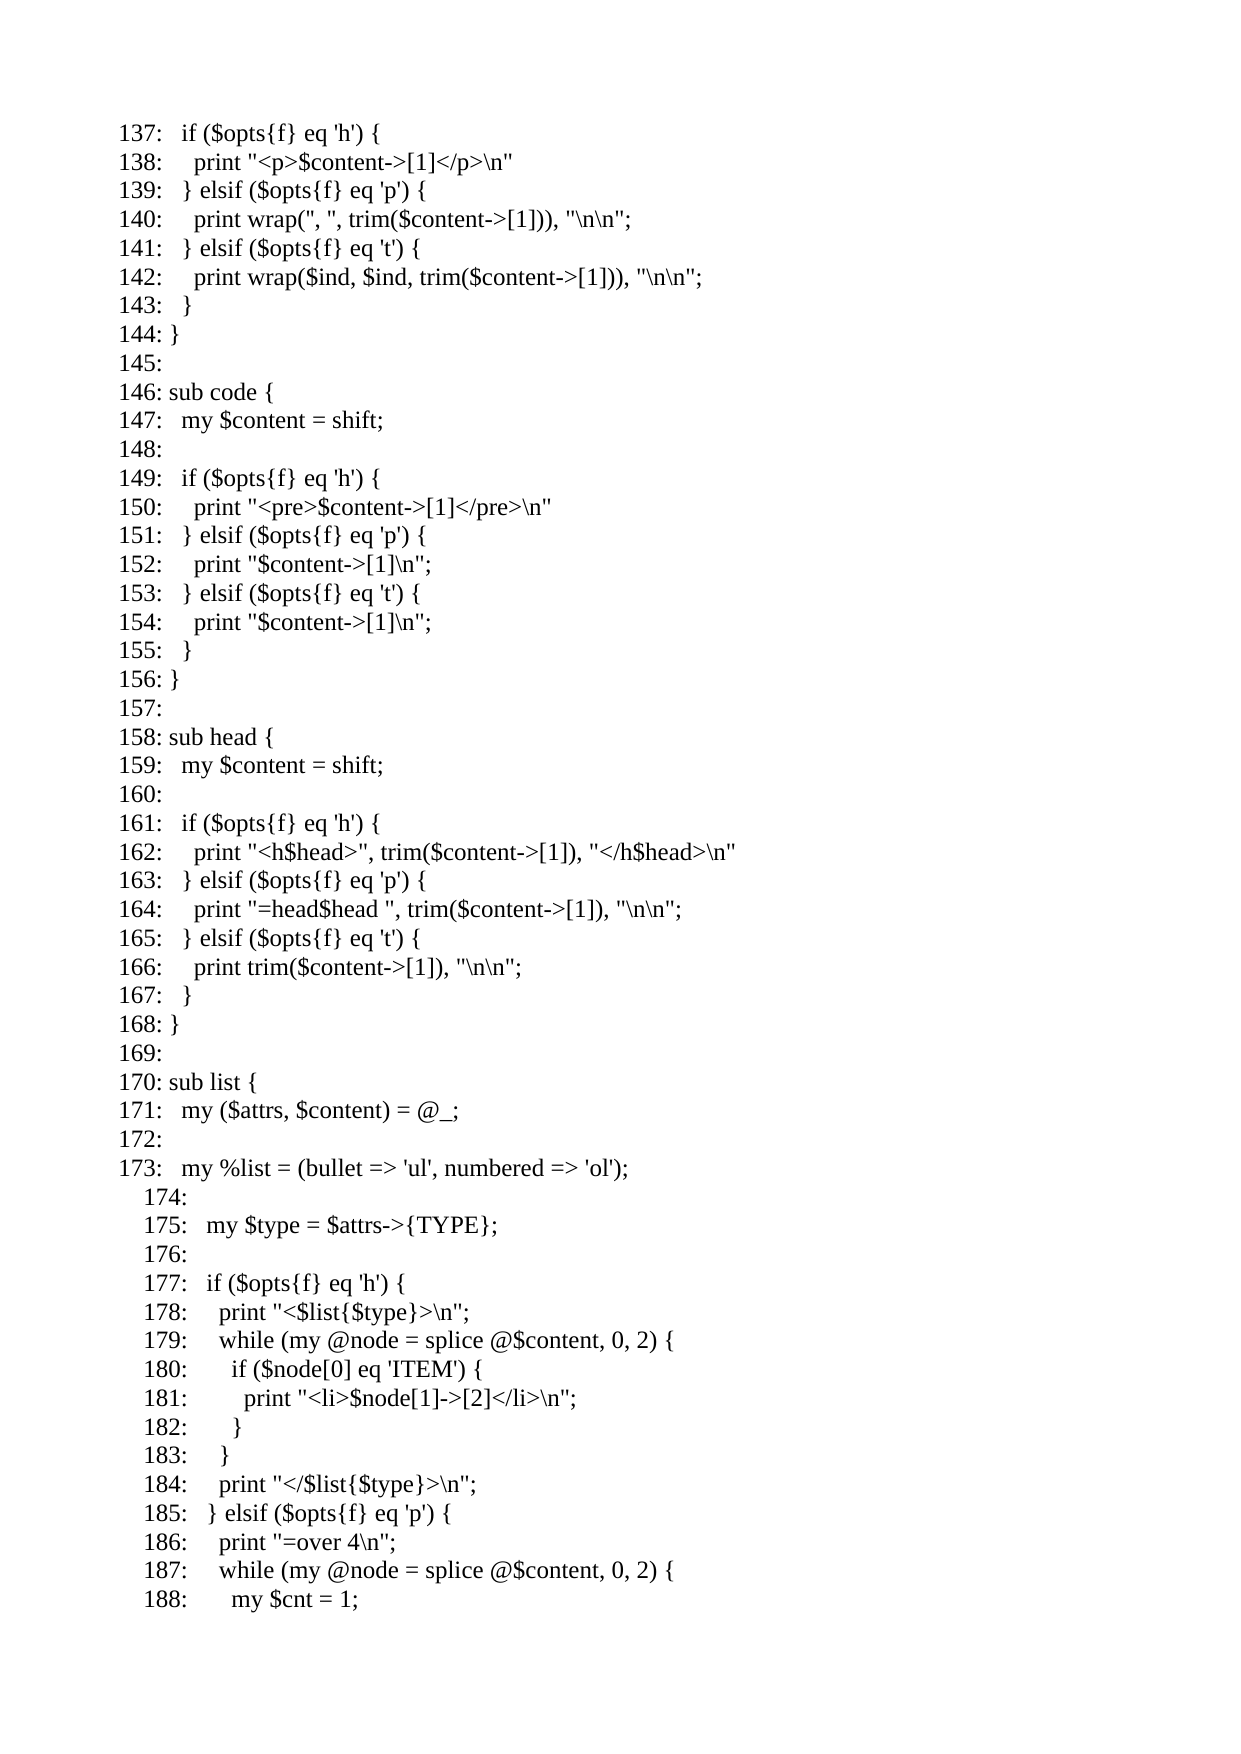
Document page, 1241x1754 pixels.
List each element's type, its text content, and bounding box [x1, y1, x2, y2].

text 148: [118, 434, 1122, 463]
text 147: my $content = shift; [118, 406, 1122, 434]
text 143: } [118, 291, 1122, 319]
text 160: [118, 779, 1122, 808]
text 161: if ($opts{f} eq 'h') { [118, 808, 1122, 837]
text 185: } elsif ($opts{f} eq 'p') { [118, 1498, 1122, 1527]
text 175: my $type = $attrs->{TYPE}; [118, 1211, 1122, 1239]
text 144: } [118, 319, 1122, 348]
text 156: } [118, 664, 1122, 693]
text 169: [118, 1038, 1122, 1067]
text 183: } [118, 1441, 1122, 1469]
text 180: if ($node[0] eq 'ITEM') { [118, 1354, 1122, 1383]
text 171: my ($attrs, $content) = @_; [118, 1096, 1122, 1124]
text 179: while (my @node = splice @$content, 0, 2) { [118, 1326, 1122, 1354]
text 151: } elsif ($opts{f} eq 'p') { [118, 521, 1122, 549]
text 186: print "=over 4\n"; [118, 1527, 1122, 1556]
text 176: [118, 1239, 1122, 1268]
text 152: print "$content->[1]\n"; [118, 549, 1122, 578]
text 141: } elsif ($opts{f} eq 't') { [118, 233, 1122, 262]
text 153: } elsif ($opts{f} eq 't') { [118, 578, 1122, 607]
text 158: sub head { [118, 722, 1122, 751]
text 168: } [118, 1009, 1122, 1038]
text 139: } elsif ($opts{f} eq 'p') { [118, 176, 1122, 204]
text 154: print "$content->[1]\n"; [118, 607, 1122, 636]
text 146: sub code { [118, 377, 1122, 406]
text 164: print "=head$head ", trim($content->[1]), "\n\n"; [118, 894, 1122, 923]
text 172: [118, 1124, 1122, 1153]
text 174: [118, 1182, 1122, 1211]
text 166: print trim($content->[1]), "\n\n"; [118, 952, 1122, 981]
text 184: print "</$list{$type}>\n"; [118, 1469, 1122, 1498]
text 157: [118, 693, 1122, 722]
text 162: print "<h$head>", trim($content->[1]), "</h$head>\n" [118, 837, 1122, 866]
text 140: print wrap('', '', trim($content->[1])), "\n\n"; [118, 204, 1122, 233]
text 145: [118, 348, 1122, 377]
text 187: while (my @node = splice @$content, 0, 2) { [118, 1556, 1122, 1584]
text 177: if ($opts{f} eq 'h') { [118, 1268, 1122, 1297]
text 173: my %list = (bullet => 'ul', numbered => 'ol'); [118, 1153, 1122, 1182]
text 165: } elsif ($opts{f} eq 't') { [118, 923, 1122, 952]
text 182: } [118, 1412, 1122, 1441]
text 149: if ($opts{f} eq 'h') { [118, 463, 1122, 492]
text 170: sub list { [118, 1067, 1122, 1096]
text 155: } [118, 636, 1122, 664]
text 167: } [118, 981, 1122, 1009]
text 163: } elsif ($opts{f} eq 'p') { [118, 866, 1122, 894]
text 159: my $content = shift; [118, 751, 1122, 779]
text 142: print wrap($ind, $ind, trim($content->[1])), "\n\n"; [118, 262, 1122, 291]
text 178: print "<$list{$type}>\n"; [118, 1297, 1122, 1326]
text 150: print "<pre>$content->[1]</pre>\n" [118, 492, 1122, 521]
text 138: print "<p>$content->[1]</p>\n" [118, 147, 1122, 176]
text 188: my $cnt = 1; [118, 1584, 1122, 1613]
text 137: if ($opts{f} eq 'h') { [118, 118, 1122, 147]
text 181: print "<li>$node[1]->[2]</li>\n"; [118, 1383, 1122, 1412]
